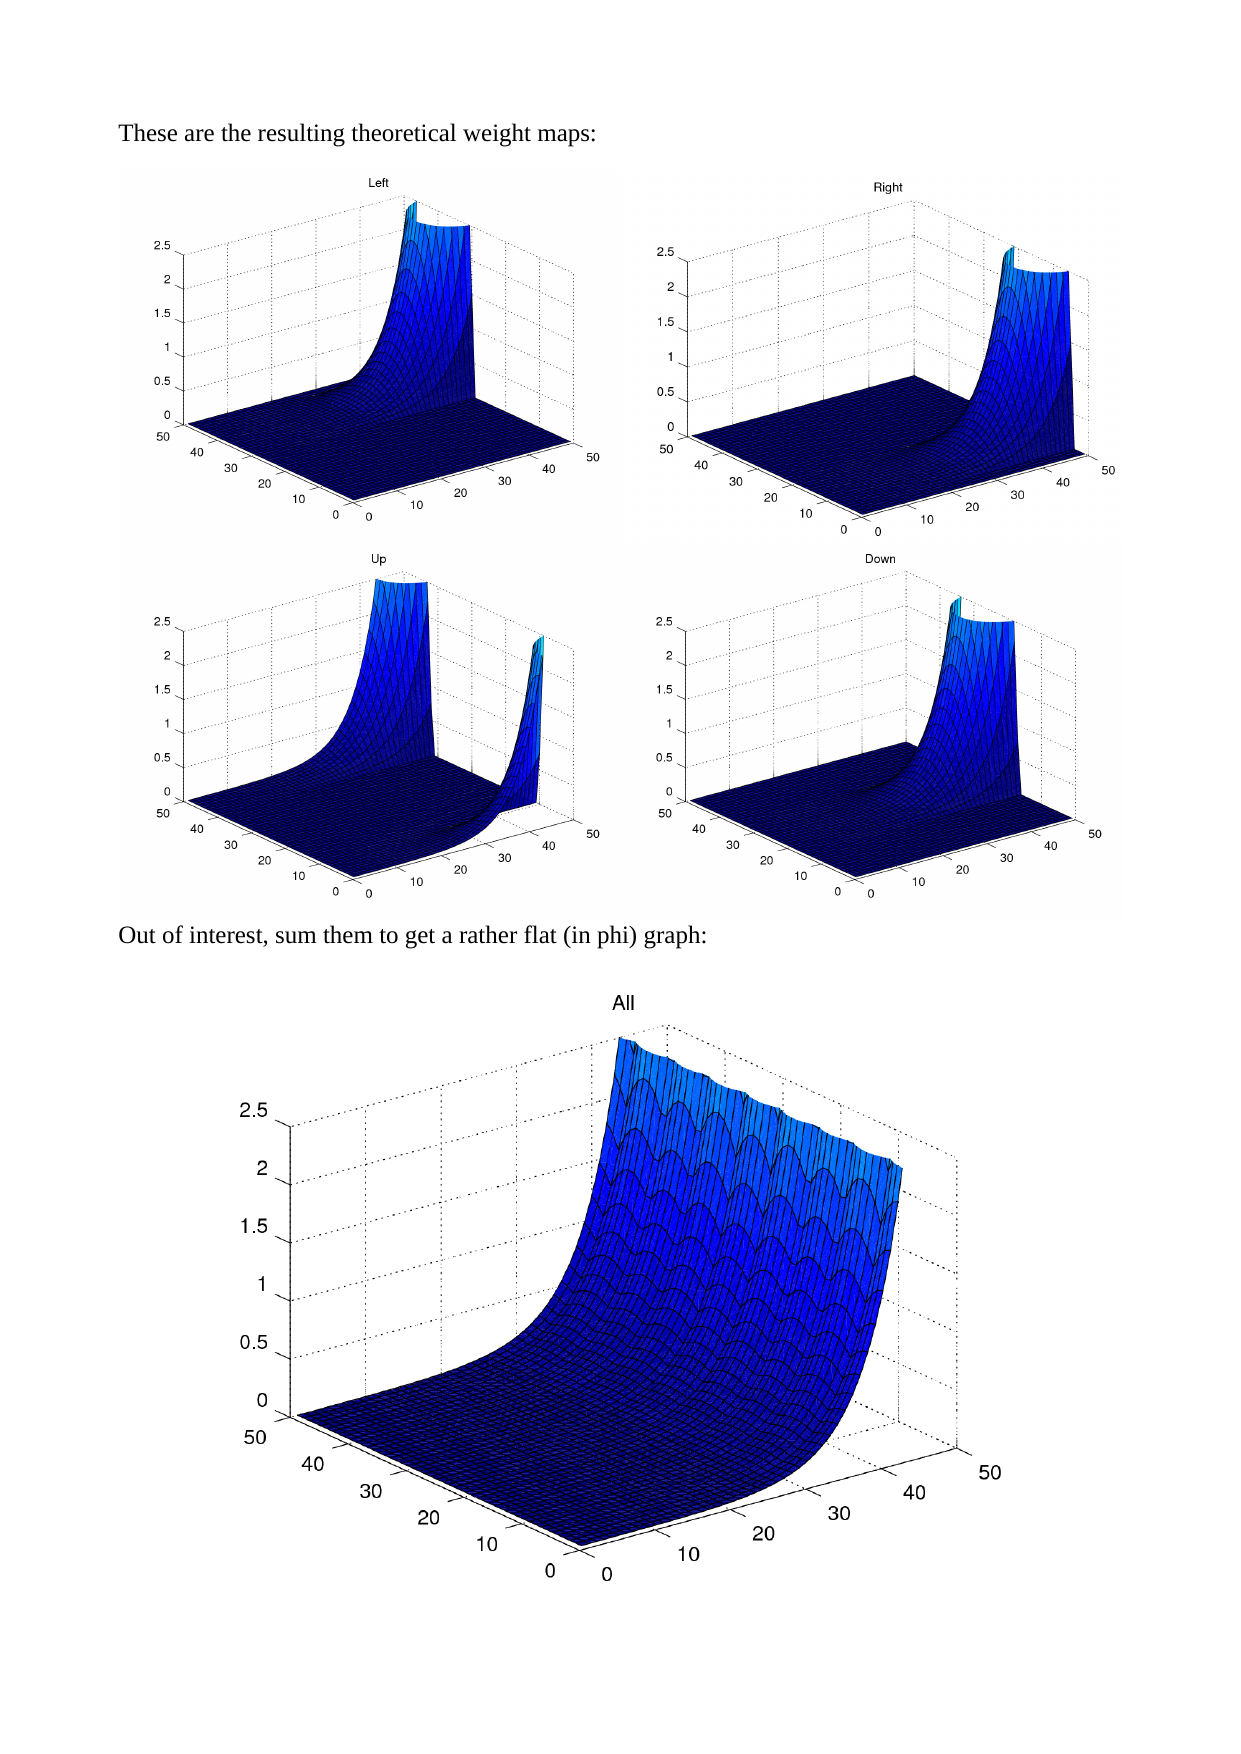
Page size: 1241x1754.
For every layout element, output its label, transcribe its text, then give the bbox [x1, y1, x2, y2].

picture [178, 977, 1038, 1621]
text Out of interest, sum them to get a rather flat (in phi) graph: [118, 921, 1122, 949]
picture [118, 167, 1123, 921]
text [621, 167, 1122, 172]
text These are the resulting theoretical weight maps: [118, 118, 1122, 147]
